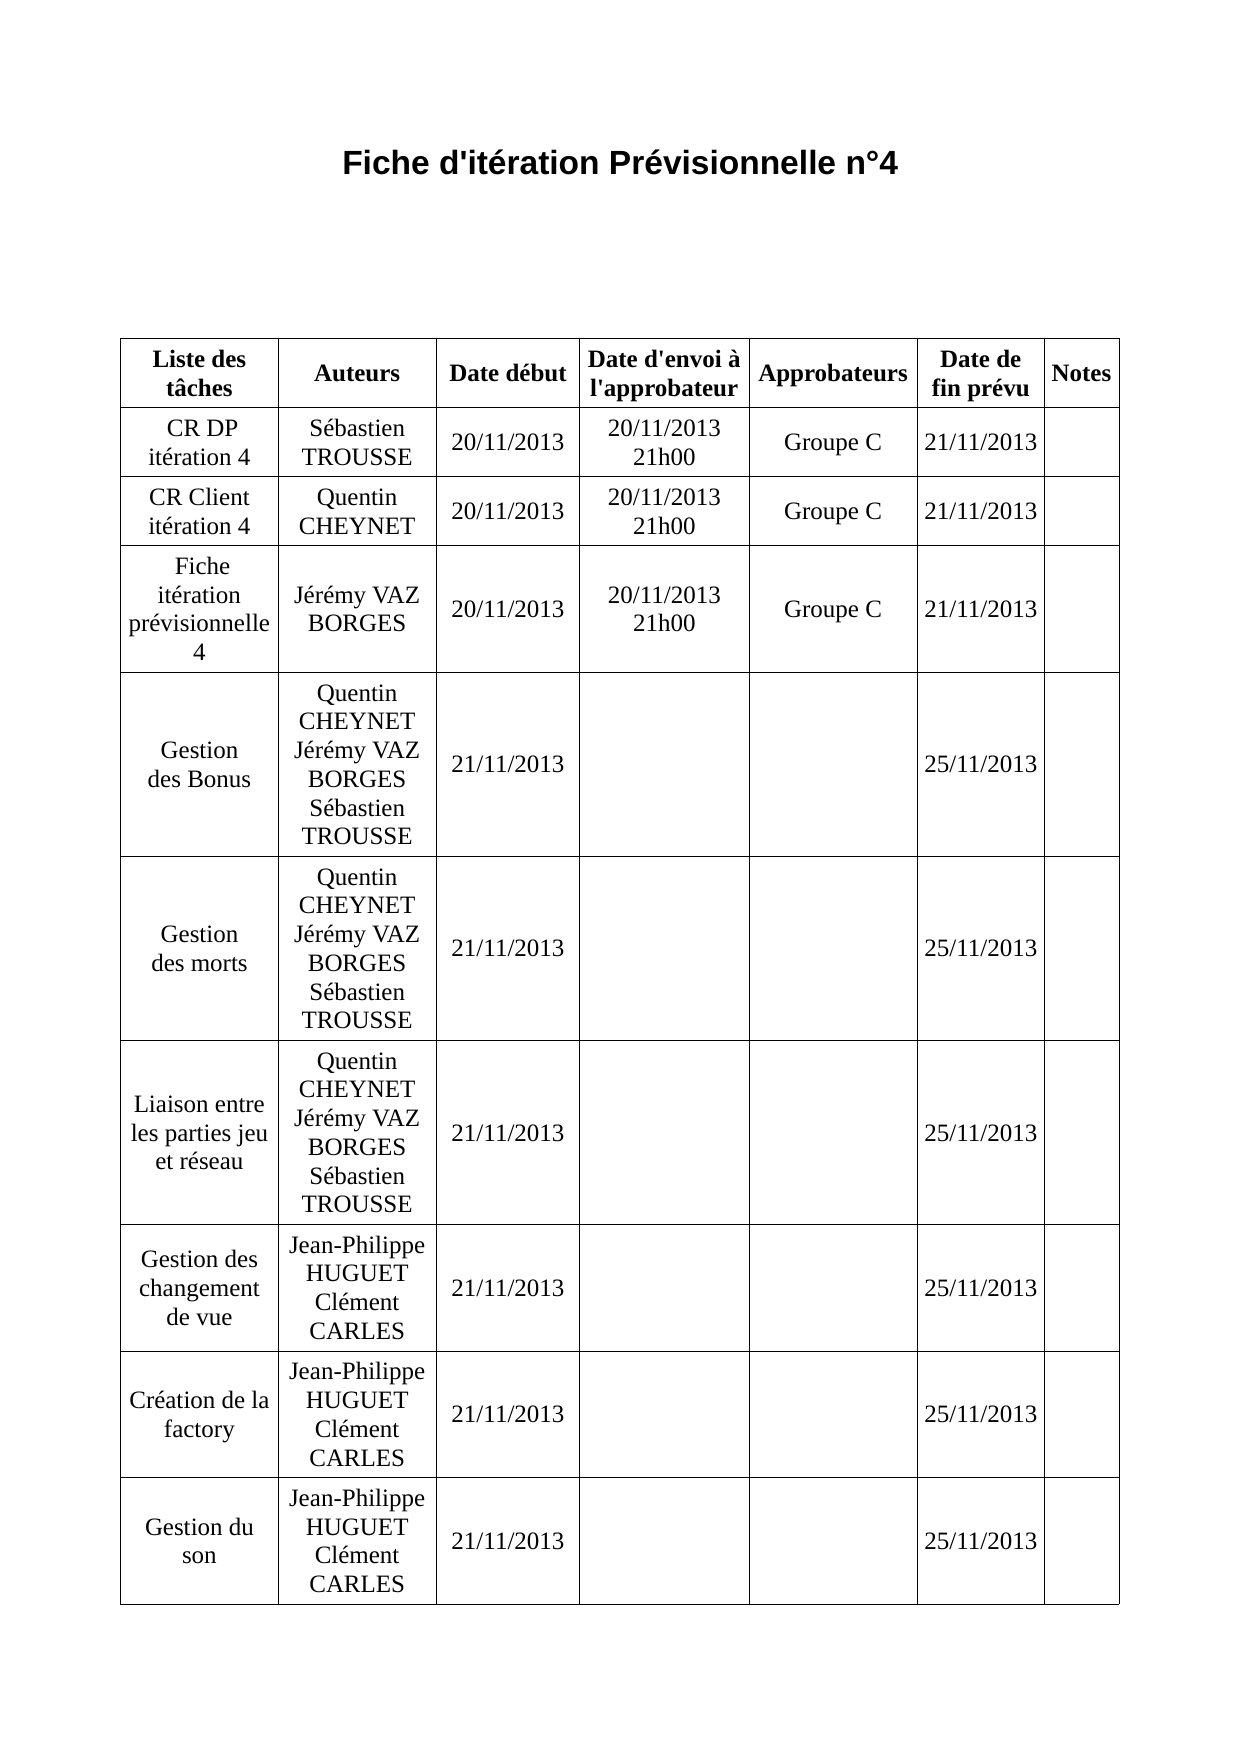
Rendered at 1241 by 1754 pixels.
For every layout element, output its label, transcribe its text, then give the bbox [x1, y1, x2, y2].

table_cell [1045, 546, 1119, 672]
table_cell Groupe C [750, 477, 917, 545]
table_cell Quentin CHEYNET [279, 477, 436, 545]
table_header Date début [437, 339, 579, 407]
table_header Liste des tâches [121, 339, 278, 407]
table_cell [580, 1041, 749, 1224]
table_cell 25/11/2013 [918, 1041, 1044, 1224]
table_cell 21/11/2013 [437, 673, 579, 856]
table_cell 20/11/2013 [437, 477, 579, 545]
table_cell 20/11/2013 21h00 [580, 546, 749, 672]
table_cell 21/11/2013 [918, 546, 1044, 672]
table_cell Quentin CHEYNET Jérémy VAZ BORGES Sébastien TROUSSE [279, 1041, 436, 1224]
table_cell 25/11/2013 [918, 1352, 1044, 1477]
table_cell 21/11/2013 [437, 1041, 579, 1224]
table_cell Quentin CHEYNET Jérémy VAZ BORGES Sébastien TROUSSE [279, 857, 436, 1040]
table_cell [1045, 408, 1119, 476]
table_cell [580, 1478, 749, 1604]
table_cell [750, 857, 917, 1040]
table_cell 21/11/2013 [437, 1478, 579, 1604]
table_cell 25/11/2013 [918, 1478, 1044, 1604]
table_cell [1045, 673, 1119, 856]
table_cell 25/11/2013 [918, 673, 1044, 856]
table_cell 21/11/2013 [437, 1352, 579, 1477]
table_header Auteurs [279, 339, 436, 407]
table_cell [1045, 1478, 1119, 1604]
table_cell Jean-Philippe HUGUET Clément CARLES [279, 1225, 436, 1351]
table_cell Jean-Philippe HUGUET Clément CARLES [279, 1478, 436, 1604]
table_cell Gestion des changement de vue [121, 1225, 278, 1351]
table_cell CR DP itération 4 [121, 408, 278, 476]
table_cell Gestion des morts [121, 857, 278, 1040]
table_cell [750, 1478, 917, 1604]
table_header Approbateurs [750, 339, 917, 407]
table_cell 20/11/2013 21h00 [580, 477, 749, 545]
table_cell 21/11/2013 [437, 1225, 579, 1351]
table_cell [580, 1352, 749, 1477]
table_cell Gestion du son [121, 1478, 278, 1604]
table_cell Gestion des Bonus [121, 673, 278, 856]
table_cell 21/11/2013 [918, 477, 1044, 545]
table_cell [1045, 1225, 1119, 1351]
table_cell Groupe C [750, 408, 917, 476]
table_cell [750, 1041, 917, 1224]
table_cell [1045, 1041, 1119, 1224]
table_cell Liaison entre les parties jeu et réseau [121, 1041, 278, 1224]
table_cell [750, 1225, 917, 1351]
table_cell Jérémy VAZ BORGES [279, 546, 436, 672]
table_header Date d'envoi à l'approbateur [580, 339, 749, 407]
table_cell 25/11/2013 [918, 1225, 1044, 1351]
table_header Date de fin prévu [918, 339, 1044, 407]
table_cell [1045, 857, 1119, 1040]
table_cell Fiche itération prévisionnelle 4 [121, 546, 278, 672]
table_cell Création de la factory [121, 1352, 278, 1477]
table_cell 20/11/2013 21h00 [580, 408, 749, 476]
table_cell 21/11/2013 [437, 857, 579, 1040]
table_cell Sébastien TROUSSE [279, 408, 436, 476]
table_cell [580, 673, 749, 856]
table_cell Quentin CHEYNET Jérémy VAZ BORGES Sébastien TROUSSE [279, 673, 436, 856]
table_cell [580, 857, 749, 1040]
table_cell [1045, 1352, 1119, 1477]
subtitle Fiche d'itération Prévisionnelle n°4 [118, 143, 1122, 182]
table_cell 20/11/2013 [437, 546, 579, 672]
table_cell [580, 1225, 749, 1351]
table_cell CR Client itération 4 [121, 477, 278, 545]
table_cell Jean-Philippe HUGUET Clément CARLES [279, 1352, 436, 1477]
table_header Notes [1045, 339, 1119, 407]
table_cell [750, 1352, 917, 1477]
table_cell [1045, 477, 1119, 545]
table_cell Groupe C [750, 546, 917, 672]
table_cell 25/11/2013 [918, 857, 1044, 1040]
table_cell 20/11/2013 [437, 408, 579, 476]
table_cell [750, 673, 917, 856]
table_cell 21/11/2013 [918, 408, 1044, 476]
